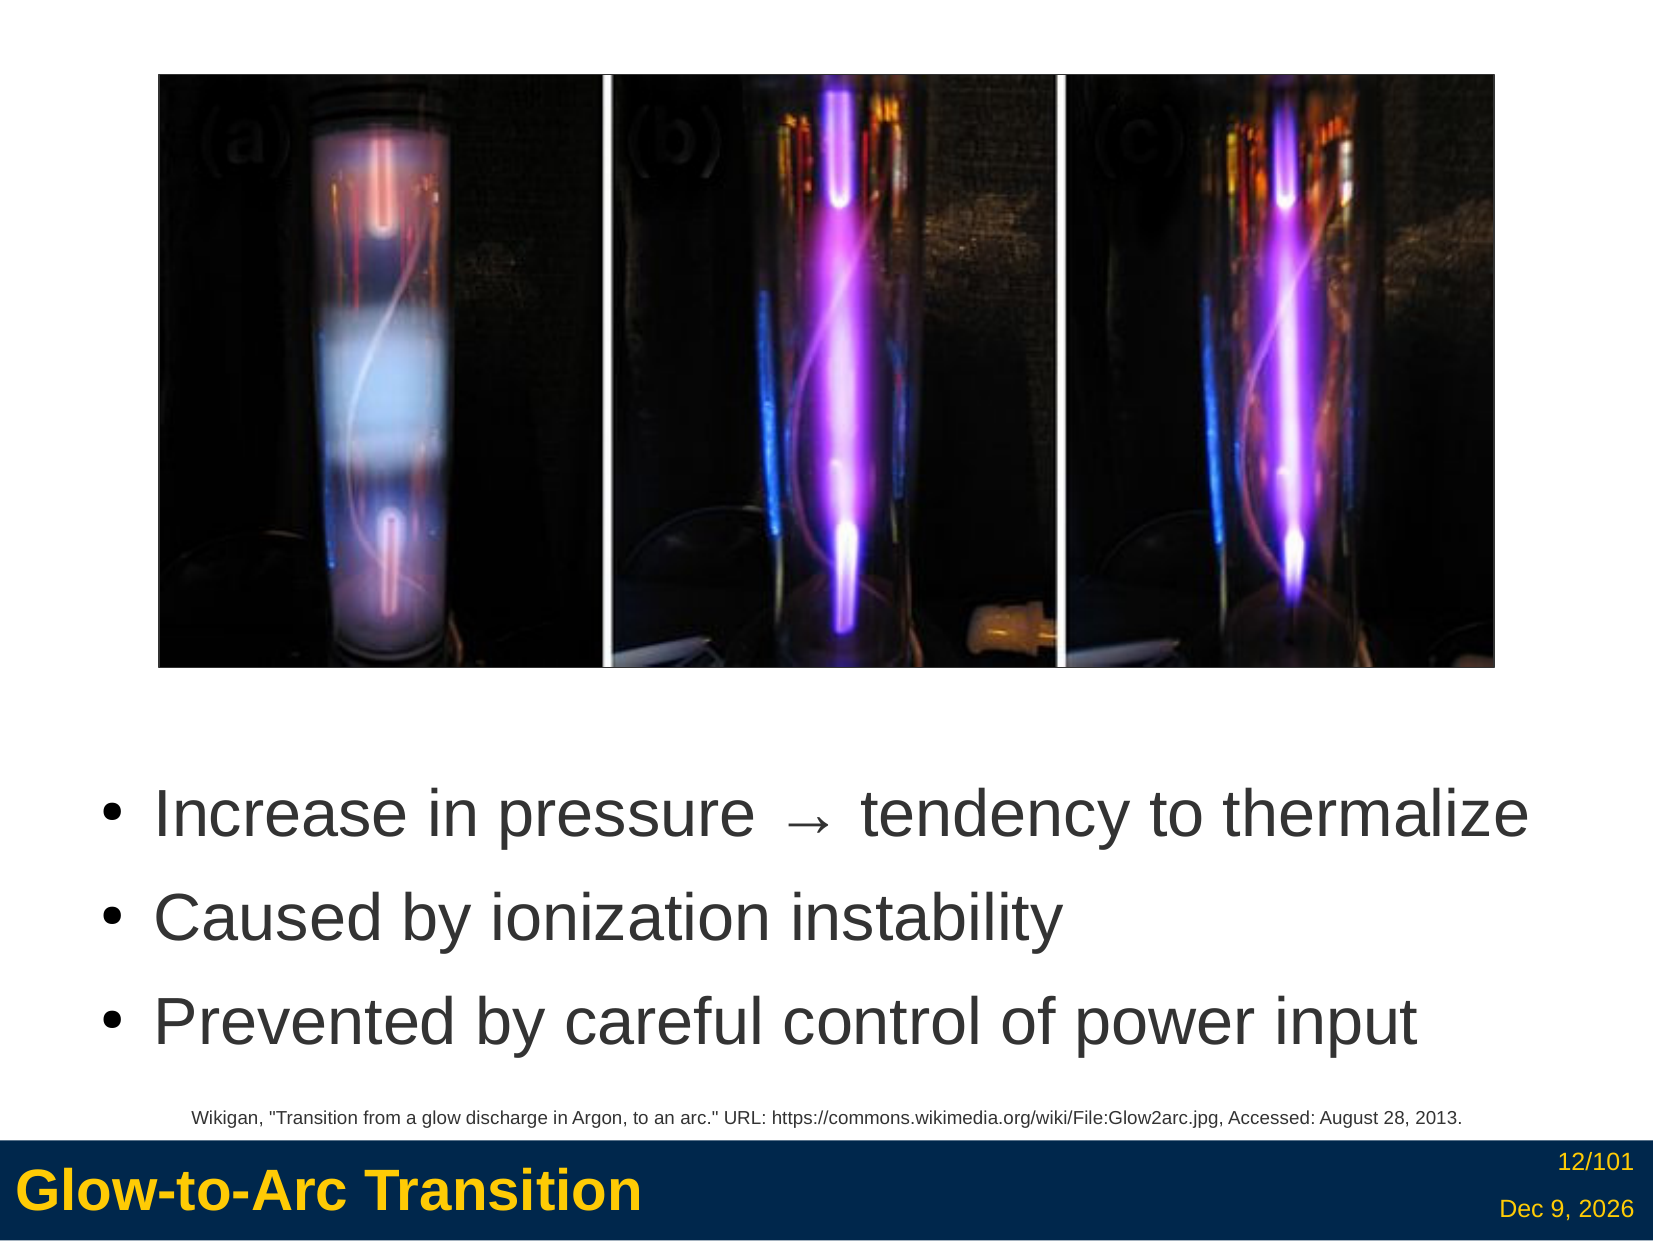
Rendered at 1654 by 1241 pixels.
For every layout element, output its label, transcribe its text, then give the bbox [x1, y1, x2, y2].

list Increase in pressure → tendency to thermalize Caused by ionization instability Prevented by careful control of power input [82, 746, 1571, 1090]
picture [159, 75, 1494, 667]
title Glow-to-Arc Transition [14, 1140, 1380, 1241]
